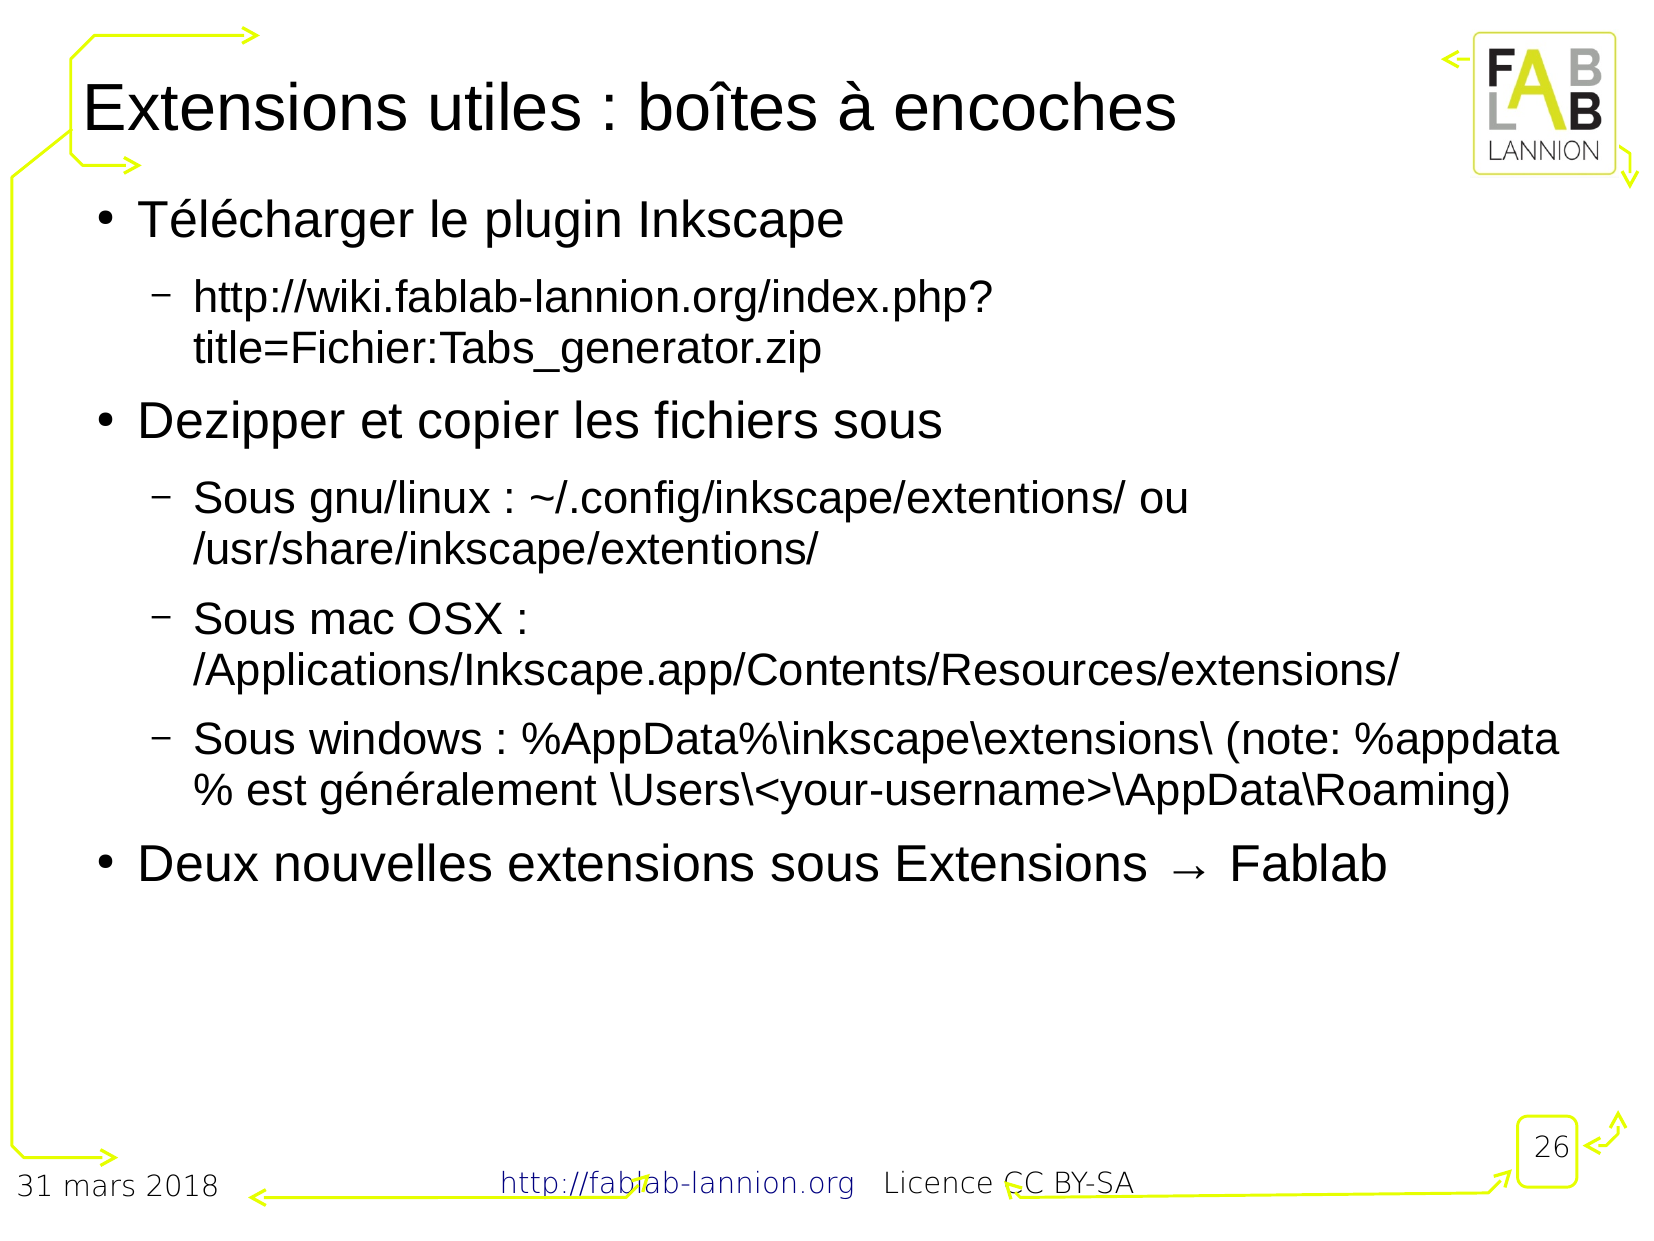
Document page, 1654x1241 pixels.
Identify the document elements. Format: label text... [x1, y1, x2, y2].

title Extensions utiles : boîtes à encoches [82, 49, 1441, 166]
picture [1470, 29, 1619, 178]
list Télécharger le plugin Inkscape http://wiki.fablab-lannion.org/index.php?title=Fichier:Tabs_generator.zip Dezipper et copier les fichiers sous Sous gnu/linux : ~/.config/inkscape/extentions/ ou /usr/share/inkscape/extentions/ Sous mac OSX : /Applications/Inkscape.app/Contents/Resources/extensions/ Sous windows : %AppData%\inkscape\extensions\ (note: %appdata% est généralement \Users\<your-username>\AppData\Roaming) Deux nouvelles extensions sous Extensions → Fablab [82, 190, 1571, 910]
